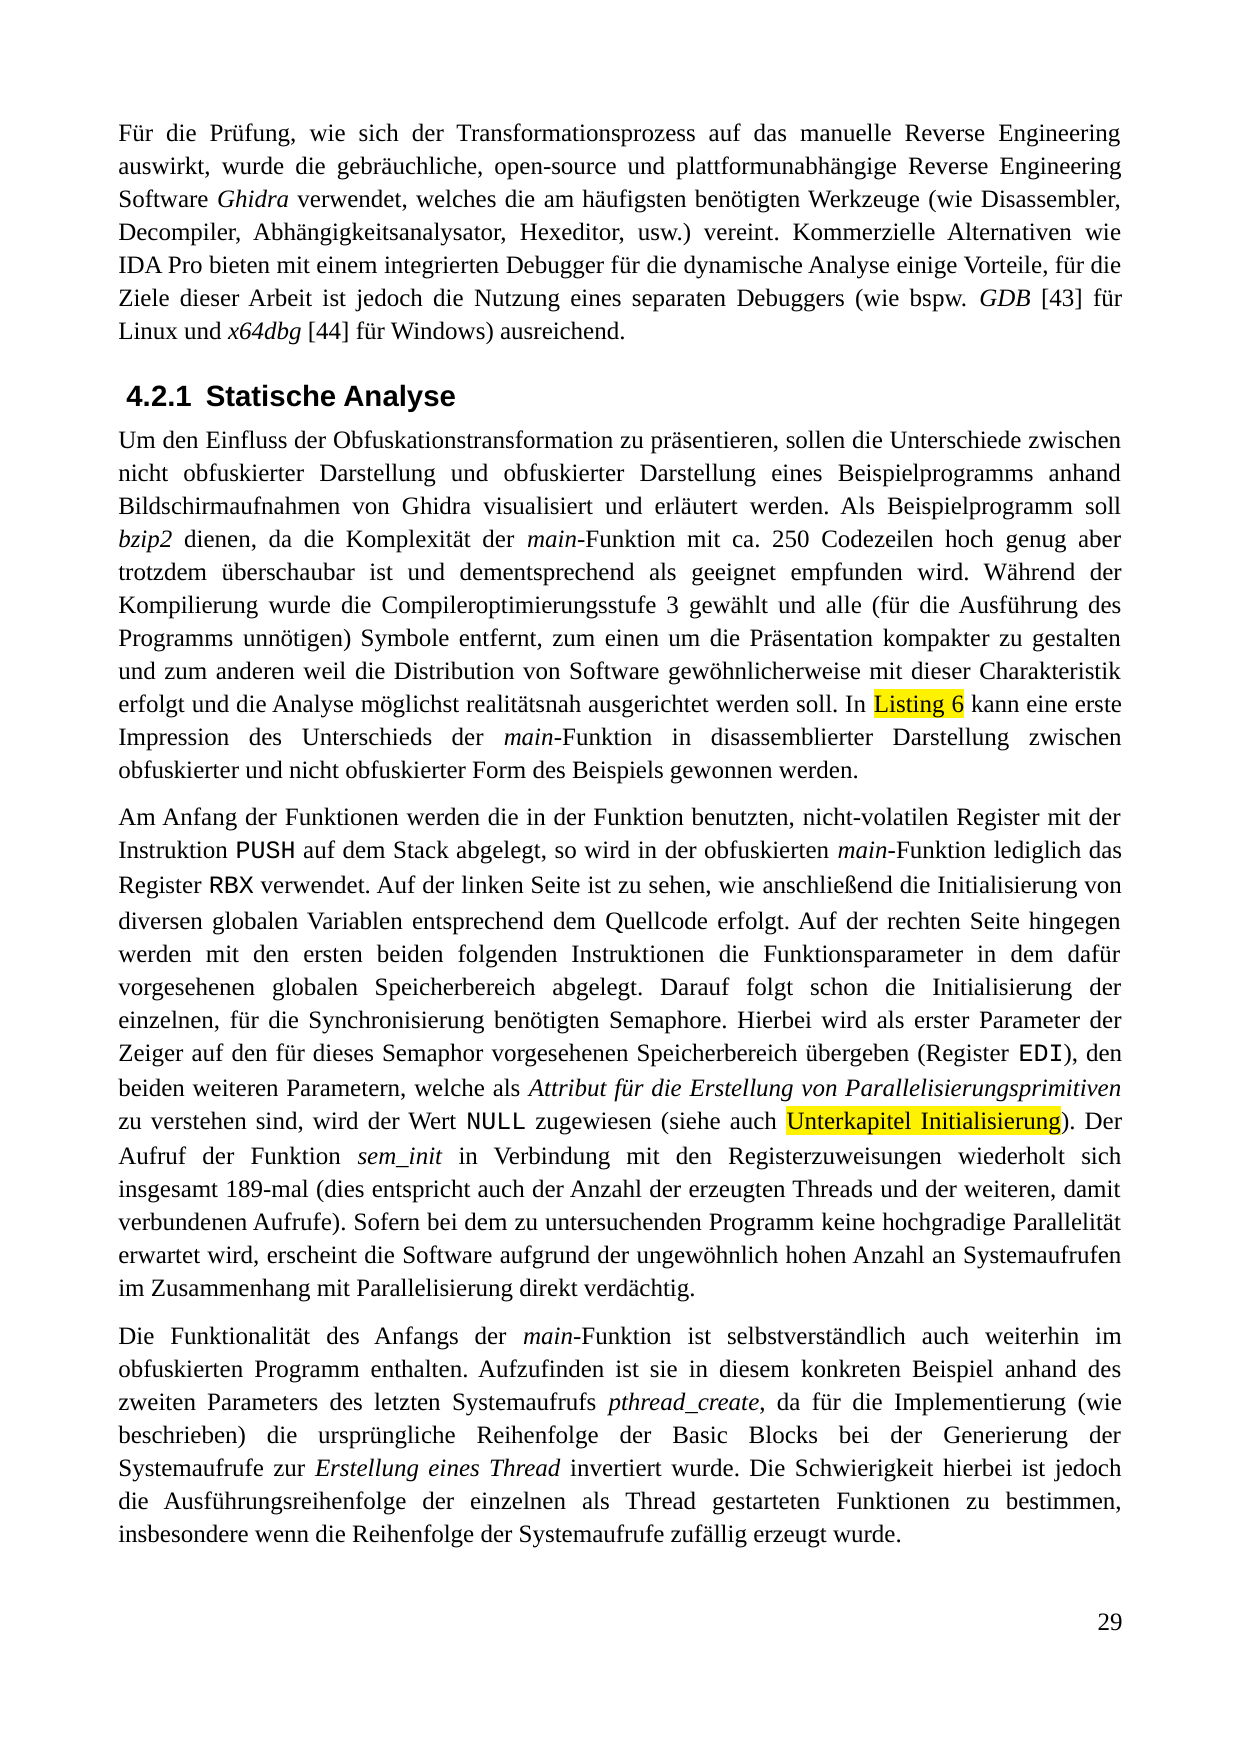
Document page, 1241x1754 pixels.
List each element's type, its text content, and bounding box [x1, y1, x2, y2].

text Am Anfang der Funktionen werden die in der Funktion benutzten, nicht-volatilen Register mit der Instruktion PUSH auf dem Stack abgelegt, so wird in der obfuskierten main-Funktion lediglich das Register RBX verwendet. Auf der linken Seite ist zu sehen, wie anschließend die Initialisierung von diversen globalen Variablen entsprechend dem Quellcode erfolgt. Auf der rechten Seite hingegen werden mit den ersten beiden folgenden Instruktionen die Funktionsparameter in dem dafür vorgesehenen globalen Speicherbereich abgelegt. Darauf folgt schon die Initialisierung der einzelnen, für die Synchronisierung benötigten Semaphore. Hierbei wird als erster Parameter der Zeiger auf den für dieses Semaphor vorgesehenen Speicherbereich übergeben (Register EDI), den beiden weiteren Parametern, welche als Attribut für die Erstellung von Parallelisierungsprimitiven zu verstehen sind, wird der Wert NULL zugewiesen (siehe auch Unterkapitel Initialisierung). Der Aufruf der Funktion sem_init in Verbindung mit den Registerzuweisungen wiederholt sich insgesamt 189-mal (dies entspricht auch der Anzahl der erzeugten Threads und der weiteren, damit verbundenen Aufrufe). Sofern bei dem zu untersuchenden Programm keine hochgradige Parallelität erwartet wird, erscheint die Software aufgrund der ungewöhnlich hohen Anzahl an Systemaufrufen im Zusammenhang mit Parallelisierung direkt verdächtig. [118, 802, 1122, 1302]
text Um den Einfluss der Obfuskationstransformation zu präsentieren, sollen die Unterschiede zwischen nicht obfuskierter Darstellung und obfuskierter Darstellung eines Beispielprogramms anhand Bildschirmaufnahmen von Ghidra visualisiert und erläutert werden. Als Beispielprogramm soll bzip2 dienen, da die Komplexität der main-Funktion mit ca. 250 Codezeilen hoch genug aber trotzdem überschaubar ist und dementsprechend als geeignet empfunden wird. Während der Kompilierung wurde die Compileroptimierungsstufe 3 gewählt und alle (für die Ausführung des Programms unnötigen) Symbole entfernt, zum einen um die Präsentation kompakter zu gestalten und zum anderen weil die Distribution von Software gewöhnlicherweise mit dieser Charakteristik erfolgt und die Analyse möglichst realitätsnah ausgerichtet werden soll. In Listing 6 kann eine erste Impression des Unterschieds der main-Funktion in disassemblierter Darstellung zwischen obfuskierter und nicht obfuskierter Form des Beispiels gewonnen werden. [118, 425, 1122, 784]
text Die Funktionalität des Anfangs der main-Funktion ist selbstverständlich auch weiterhin im obfuskierten Programm enthalten. Aufzufinden ist sie in diesem konkreten Beispiel anhand des zweiten Parameters des letzten Systemaufrufs pthread_create, da für die Implementierung (wie beschrieben) die ursprüngliche Reihenfolge der Basic Blocks bei der Generierung der Systemaufrufe zur Erstellung eines Thread invertiert wurde. Die Schwierigkeit hierbei ist jedoch die Ausführungsreihenfolge der einzelnen als Thread gestarteten Funktionen zu bestimmen, insbesondere wenn die Reihenfolge der Systemaufrufe zufällig erzeugt wurde. [118, 1321, 1122, 1548]
text Für die Prüfung, wie sich der Transformationsprozess auf das manuelle Reverse Engineering auswirkt, wurde die gebräuchliche, open-source und plattformunabhängige Reverse Engineering Software Ghidra verwendet, welches die am häufigsten benötigten Werkzeuge (wie Disassembler, Decompiler, Abhängigkeitsanalysator, Hexeditor, usw.) vereint. Kommerzielle Alternativen wie IDA Pro bieten mit einem integrierten Debugger für die dynamische Analyse einige Vorteile, für die Ziele dieser Arbeit ist jedoch die Nutzung eines separaten Debuggers (wie bspw. GDB [43] für Linux und x64dbg [44] für Windows) ausreichend. [118, 118, 1122, 345]
subtitle Statische Analyse [118, 378, 1122, 412]
